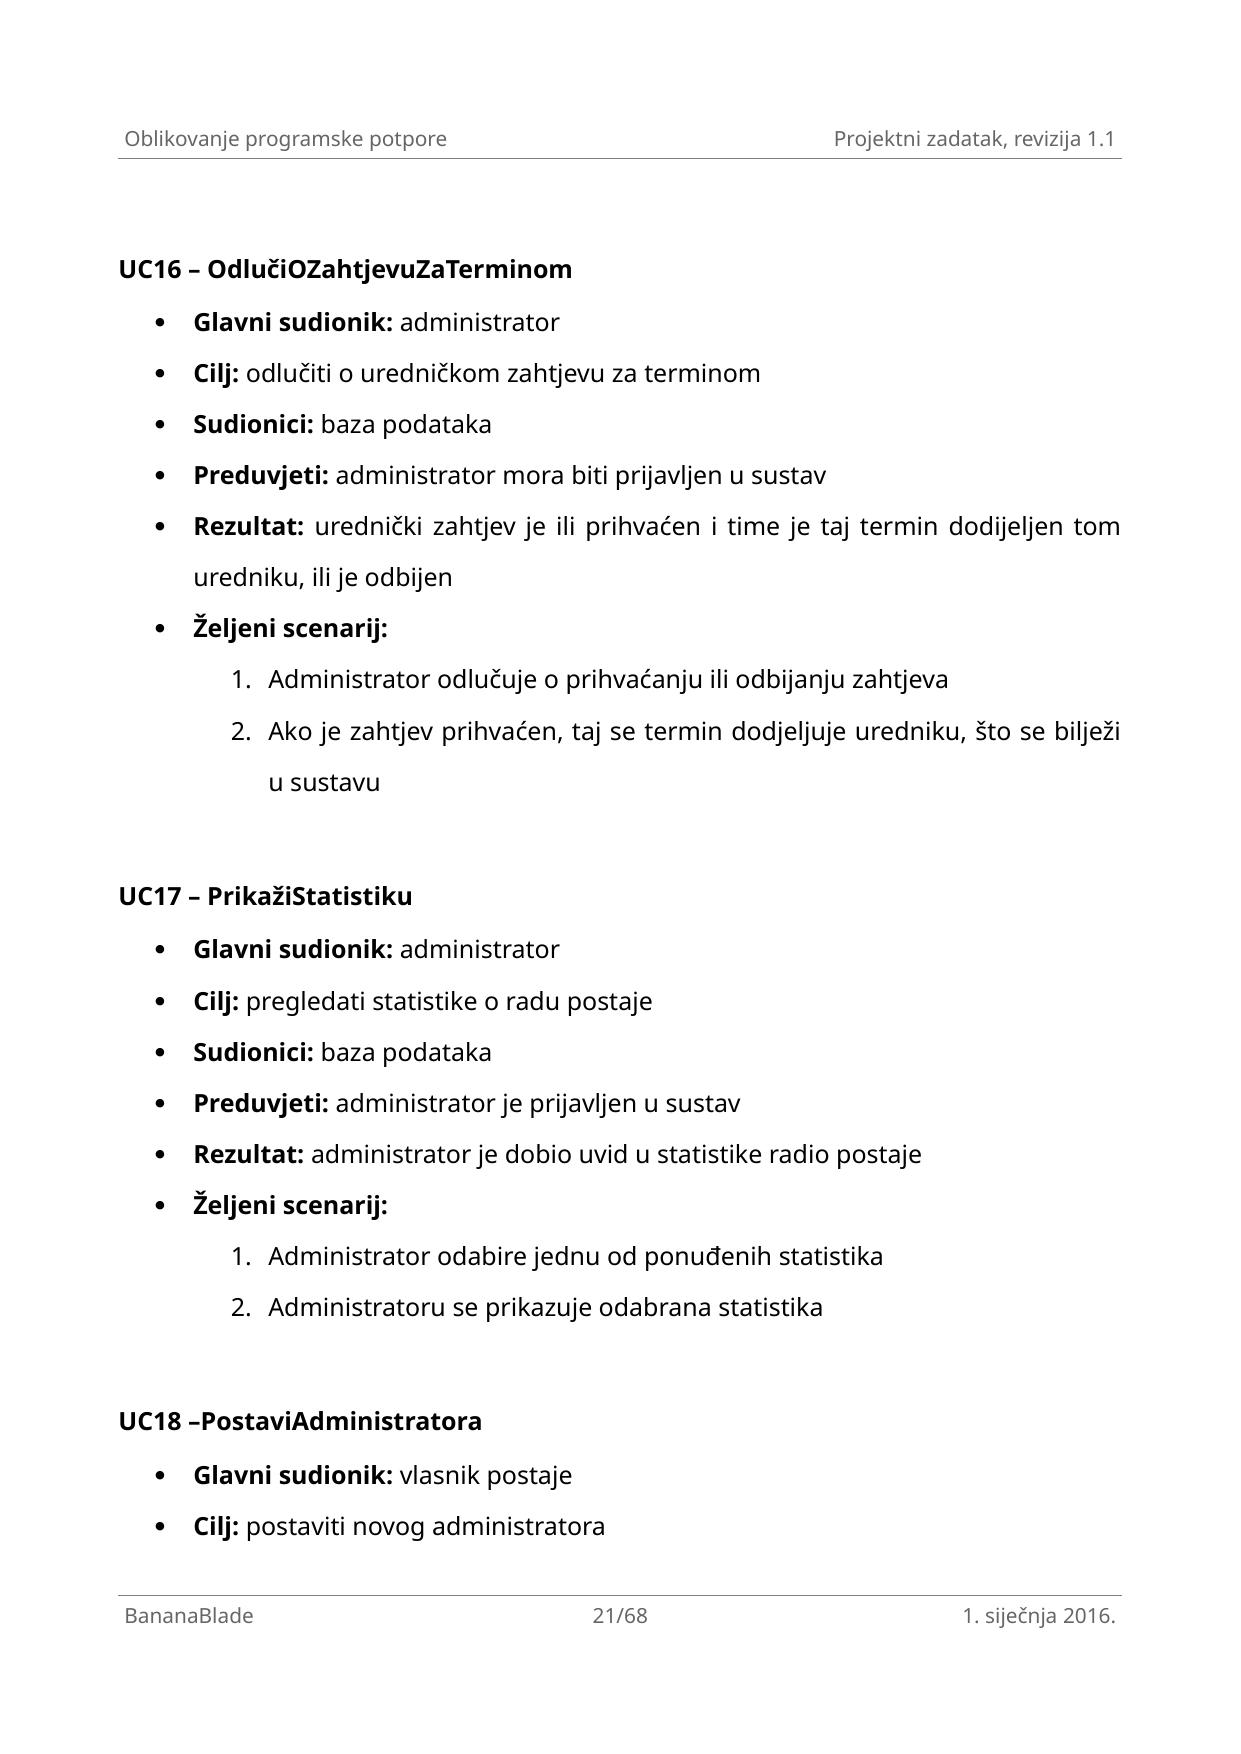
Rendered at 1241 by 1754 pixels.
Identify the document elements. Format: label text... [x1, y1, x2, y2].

list Glavni sudionik: administrator [156, 932, 1122, 966]
subtitle UC17 – PrikažiStatistiku [118, 879, 1122, 913]
list Administratoru se prikazuje odabrana statistika [231, 1289, 1122, 1323]
list Željeni scenarij: [156, 1187, 1122, 1221]
subtitle UC16 – OdlučiOZahtjevuZaTerminom [118, 252, 1122, 286]
list Glavni sudionik: vlasnik postaje [156, 1457, 1122, 1491]
list Cilj: pregledati statistike o radu postaje [156, 983, 1122, 1017]
list Cilj: postaviti novog administratora [156, 1508, 1122, 1542]
list Sudionici: baza podataka [156, 1034, 1122, 1068]
list Cilj: odlučiti o uredničkom zahtjevu za terminom [156, 356, 1122, 390]
list Željeni scenarij: [156, 611, 1122, 645]
list Sudionici: baza podataka [156, 407, 1122, 441]
list Preduvjeti: administrator je prijavljen u sustav [156, 1085, 1122, 1119]
subtitle UC18 –PostaviAdministratora [118, 1404, 1122, 1438]
list Administrator odabire jednu od ponuđenih statistika [231, 1238, 1122, 1272]
list Glavni sudionik: administrator [156, 305, 1122, 339]
list Preduvjeti: administrator mora biti prijavljen u sustav [156, 458, 1122, 492]
list Rezultat: administrator je dobio uvid u statistike radio postaje [156, 1136, 1122, 1170]
list Rezultat: urednički zahtjev je ili prihvaćen i time je taj termin dodijeljen tom uredniku, ili je odbijen [156, 509, 1122, 594]
list Ako je zahtjev prihvaćen, taj se termin dodjeljuje uredniku, što se bilježi u sustavu [231, 713, 1122, 798]
list Administrator odlučuje o prihvaćanju ili odbijanju zahtjeva [231, 662, 1122, 696]
